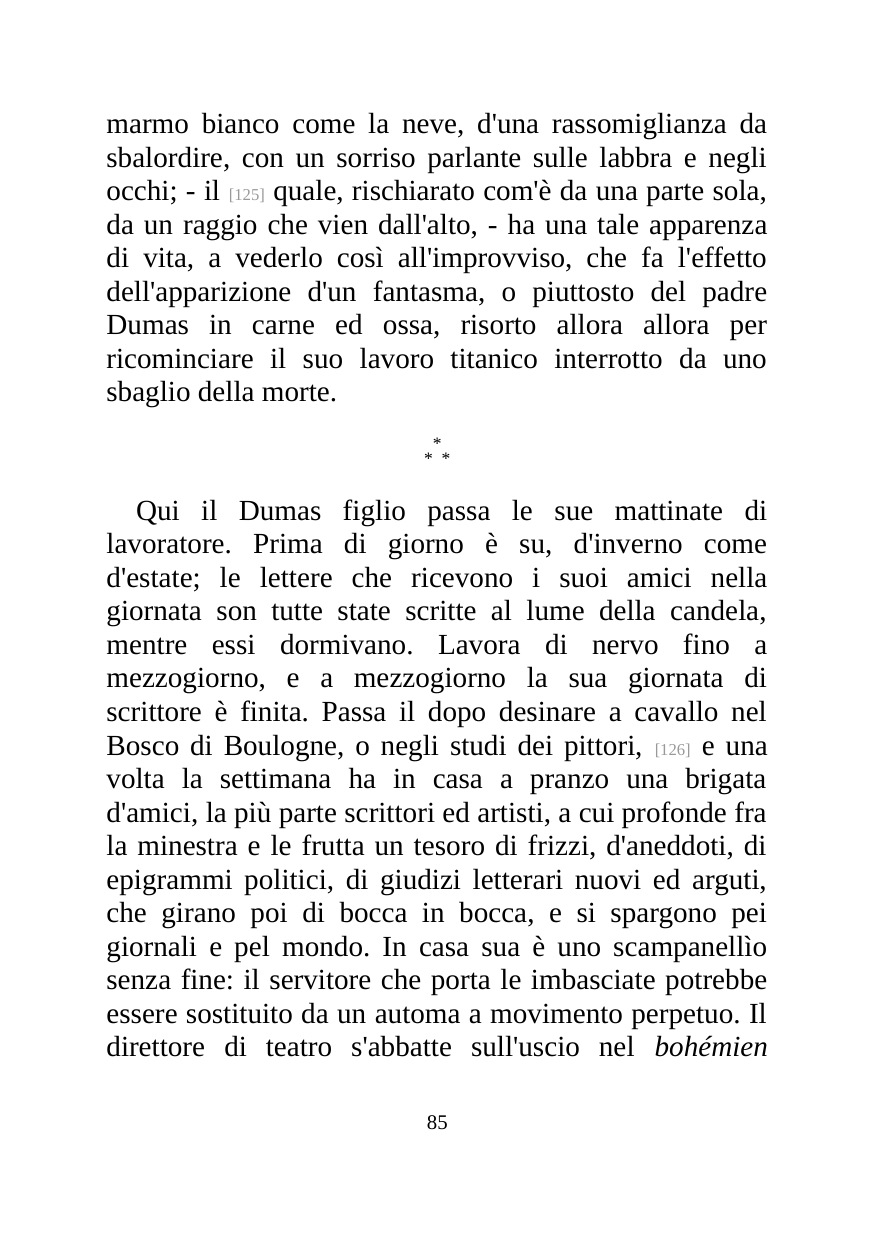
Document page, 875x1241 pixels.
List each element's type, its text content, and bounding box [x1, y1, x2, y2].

text Qui il Dumas figlio passa le sue mattinate di lavoratore. Prima di giorno è su, d'inverno come d'estate; le lettere che ricevono i suoi amici nella giornata son tutte state scritte al lume della candela, mentre essi dormivano. Lavora di nervo fino a mezzogiorno, e a mezzogiorno la sua giornata di scrittore è finita. Passa il dopo desinare a cavallo nel Bosco di Boulogne, o negli studi dei pittori, [126] e una volta la settimana ha in casa a pranzo una brigata d'amici, la più parte scrittori ed artisti, a cui profonde fra la minestra e le frutta un tesoro di frizzi, d'aneddoti, di epigrammi politici, di giudizi letterari nuovi ed arguti, che girano poi di bocca in bocca, e si spargono pei giornali e pel mondo. In casa sua è uno scampanellìo senza fine: il servitore che porta le imbasciate potrebbe essere sostituito da un automa a movimento perpetuo. Il direttore di teatro s'abbatte sull'uscio nel bohémien [106, 493, 768, 1063]
text marmo bianco come la neve, d'una rassomiglianza da sbalordire, con un sorriso parlante sulle labbra e negli occhi; - il [125] quale, rischiarato com'è da una parte sola, da un raggio che vien dall'alto, - ha una tale apparenza di vita, a vederlo così all'improvviso, che fa l'effetto dell'apparizione d'un fantasma, o piuttosto del padre Dumas in carne ed ossa, risorto allora allora per ricominciare il suo lavoro titanico interrotto da uno sbaglio della morte. [106, 106, 768, 408]
text *** [106, 433, 768, 468]
